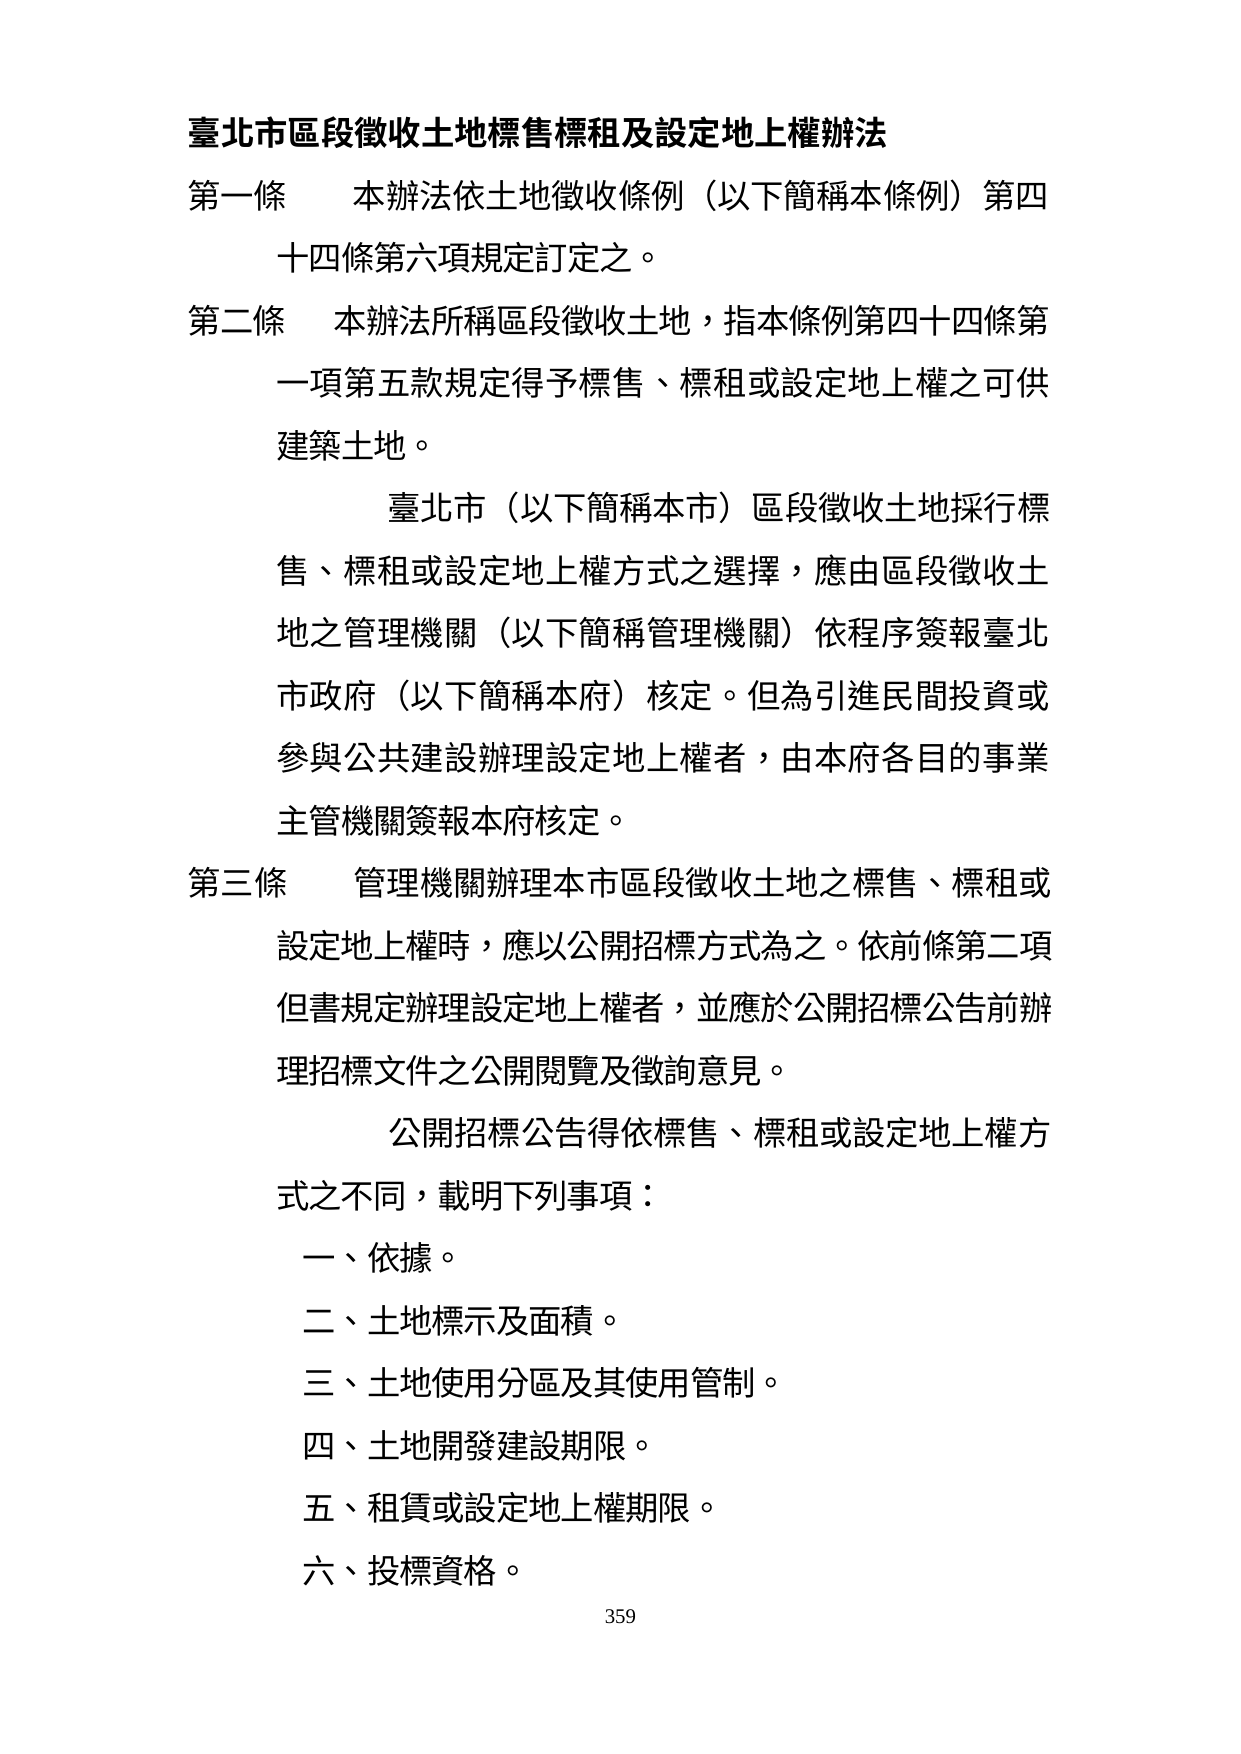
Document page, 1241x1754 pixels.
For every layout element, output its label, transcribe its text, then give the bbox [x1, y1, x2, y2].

text 公開招標公告得依標售、標租或設定地上權方式之不同，載明下列事項： [187, 1089, 1053, 1214]
text 一、依據。 [187, 1214, 1053, 1277]
text 第三條 管理機關辦理本市區段徵收土地之標售、標租或設定地上權時，應以公開招標方式為之。依前條第二項但書規定辦理設定地上權者，並應於公開招標公告前辦理招標文件之公開閱覽及徵詢意見。 [187, 839, 1053, 1089]
text 第二條 本辦法所稱區段徵收土地，指本條例第四十四條第一項第五款規定得予標售、標租或設定地上權之可供建築土地。 [187, 277, 1050, 464]
text 六、投標資格。 [187, 1527, 1053, 1589]
text 臺北市（以下簡稱本市）區段徵收土地採行標售、標租或設定地上權方式之選擇，應由區段徵收土地之管理機關（以下簡稱管理機關）依程序簽報臺北市政府（以下簡稱本府）核定。但為引進民間投資或參與公共建設辦理設定地上權者，由本府各目的事業主管機關簽報本府核定。 [187, 464, 1050, 839]
text 五、租賃或設定地上權期限。 [187, 1464, 1053, 1527]
text 第一條 本辦法依土地徵收條例（以下簡稱本條例）第四十四條第六項規定訂定之。 [187, 152, 1050, 277]
text 四、土地開發建設期限。 [187, 1402, 1053, 1464]
text 三、土地使用分區及其使用管制。 [187, 1339, 1053, 1402]
text 二、土地標示及面積。 [187, 1277, 1053, 1339]
text 臺北市區段徵收土地標售標租及設定地上權辦法 [187, 89, 1053, 152]
